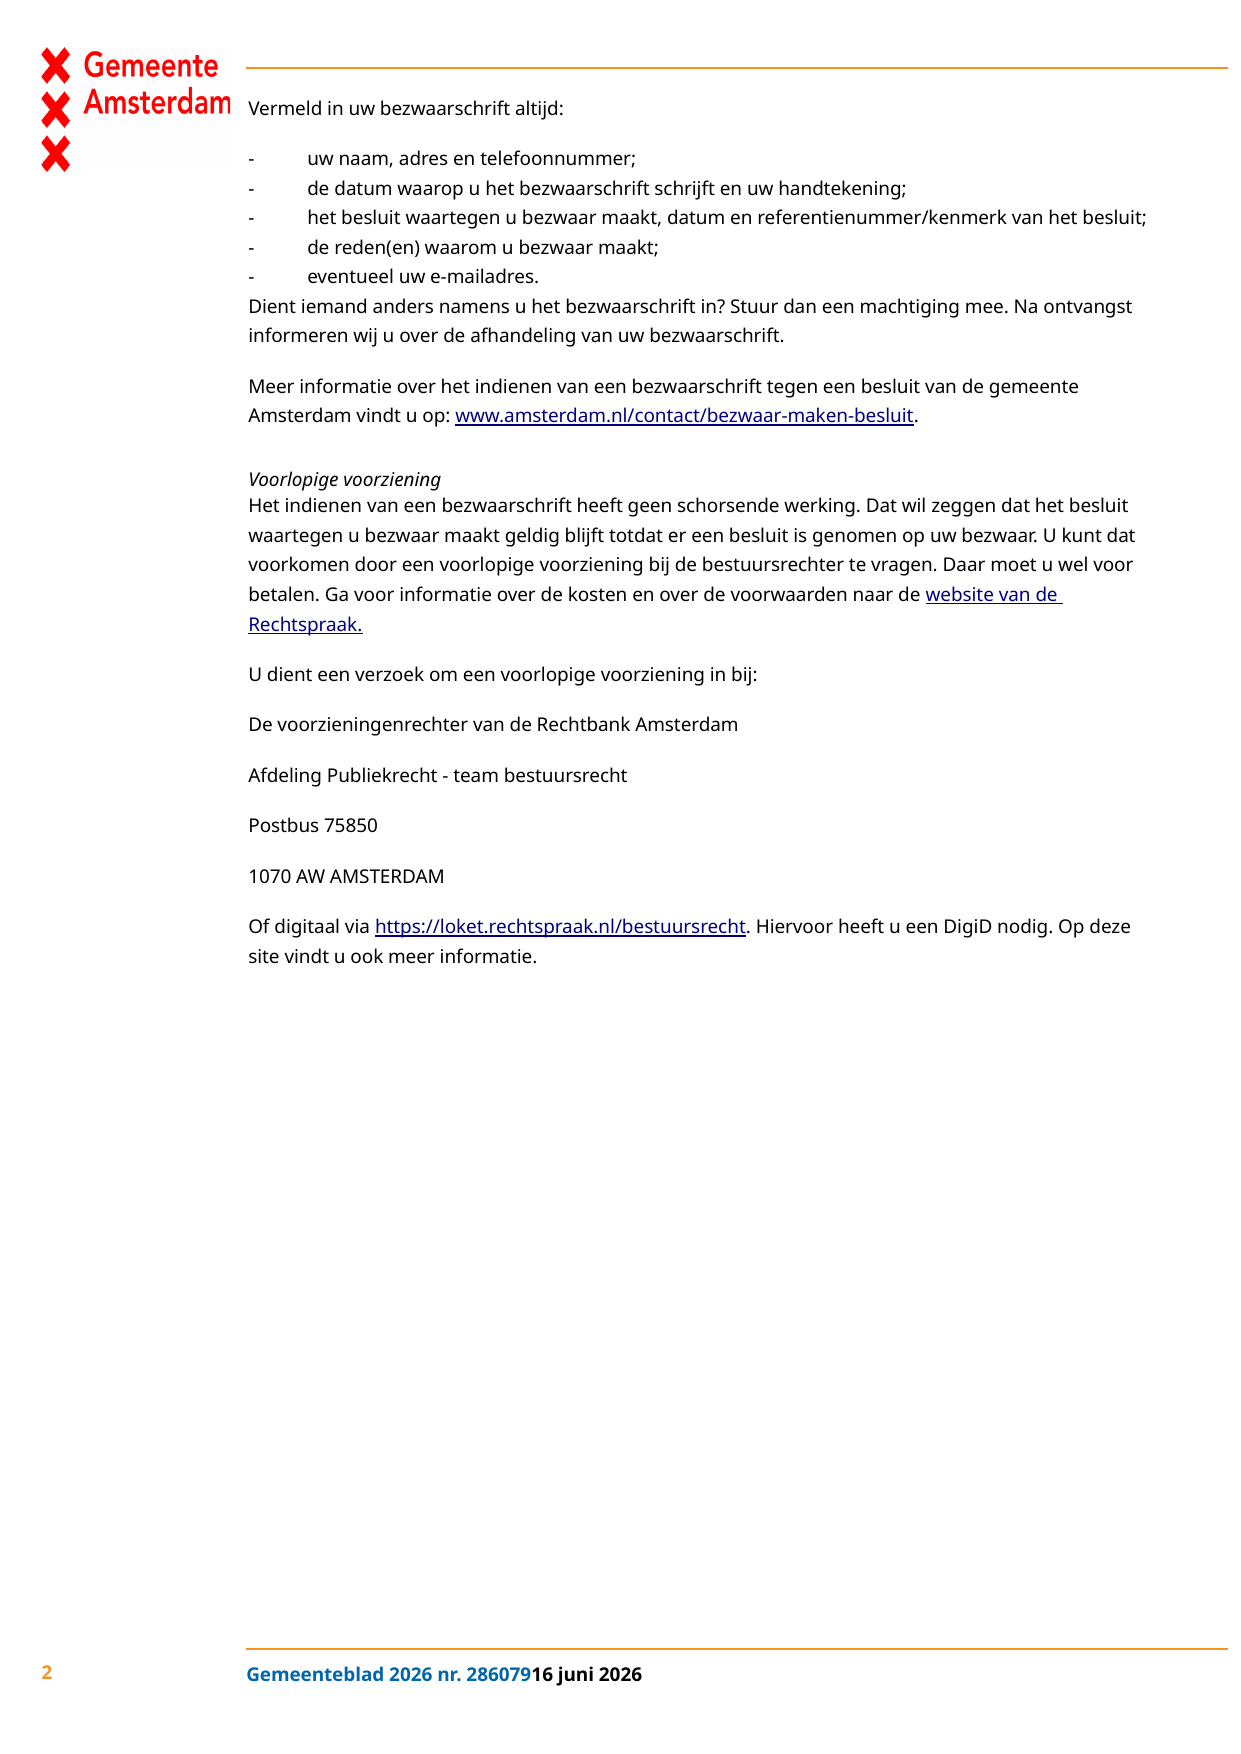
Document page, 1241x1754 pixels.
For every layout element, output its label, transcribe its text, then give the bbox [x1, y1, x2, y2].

text Dient iemand anders namens u het bezwaarschrift in? Stuur dan een machtiging mee. Na ontvangst informeren wij u over de afhandeling van uw bezwaarschrift. [248, 293, 1152, 348]
text Of digitaal via https://loket.rechtspraak.nl/bestuursrecht. Hiervoor heeft u een DigiD nodig. Op deze site vindt u ook meer informatie. [248, 913, 1152, 968]
picture [41, 47, 231, 172]
text Postbus 75850 [248, 812, 1152, 838]
text De voorzieningenrechter van de Rechtbank Amsterdam [248, 712, 1152, 737]
list eventueel uw e-mailadres. [248, 263, 1152, 289]
text 1070 AW AMSTERDAM [248, 863, 1152, 888]
list het besluit waartegen u bezwaar maakt, datum en referentienummer/kenmerk van het besluit; [248, 204, 1152, 230]
text Het indienen van een bezwaarschrift heeft geen schorsende werking. Dat wil zeggen dat het besluit waartegen u bezwaar maakt geldig blijft totdat er een besluit is genomen op uw bezwaar. U kunt dat voorkomen door een voorlopige voorziening bij de bestuursrechter te vragen. Daar moet u wel voor betalen. Ga voor informatie over de kosten en over de voorwaarden naar de website van de Rechtspraak. [248, 492, 1152, 636]
list uw naam, adres en telefoonnummer; [248, 145, 1152, 171]
text U dient een verzoek om een voorlopige voorziening in bij: [248, 661, 1152, 687]
list de reden(en) waarom u bezwaar maakt; [248, 234, 1152, 260]
list de datum waarop u het bezwaarschrift schrijft en uw handtekening; [248, 175, 1152, 201]
text Meer informatie over het indienen van een bezwaarschrift tegen een besluit van de gemeente Amsterdam vindt u op: www.amsterdam.nl/contact/bezwaar-maken-besluit. [248, 373, 1152, 428]
text Voorlopige voorziening [248, 467, 1152, 492]
text Afdeling Publiekrecht - team bestuursrecht [248, 762, 1152, 788]
text Vermeld in uw bezwaarschrift altijd: [248, 95, 1152, 121]
